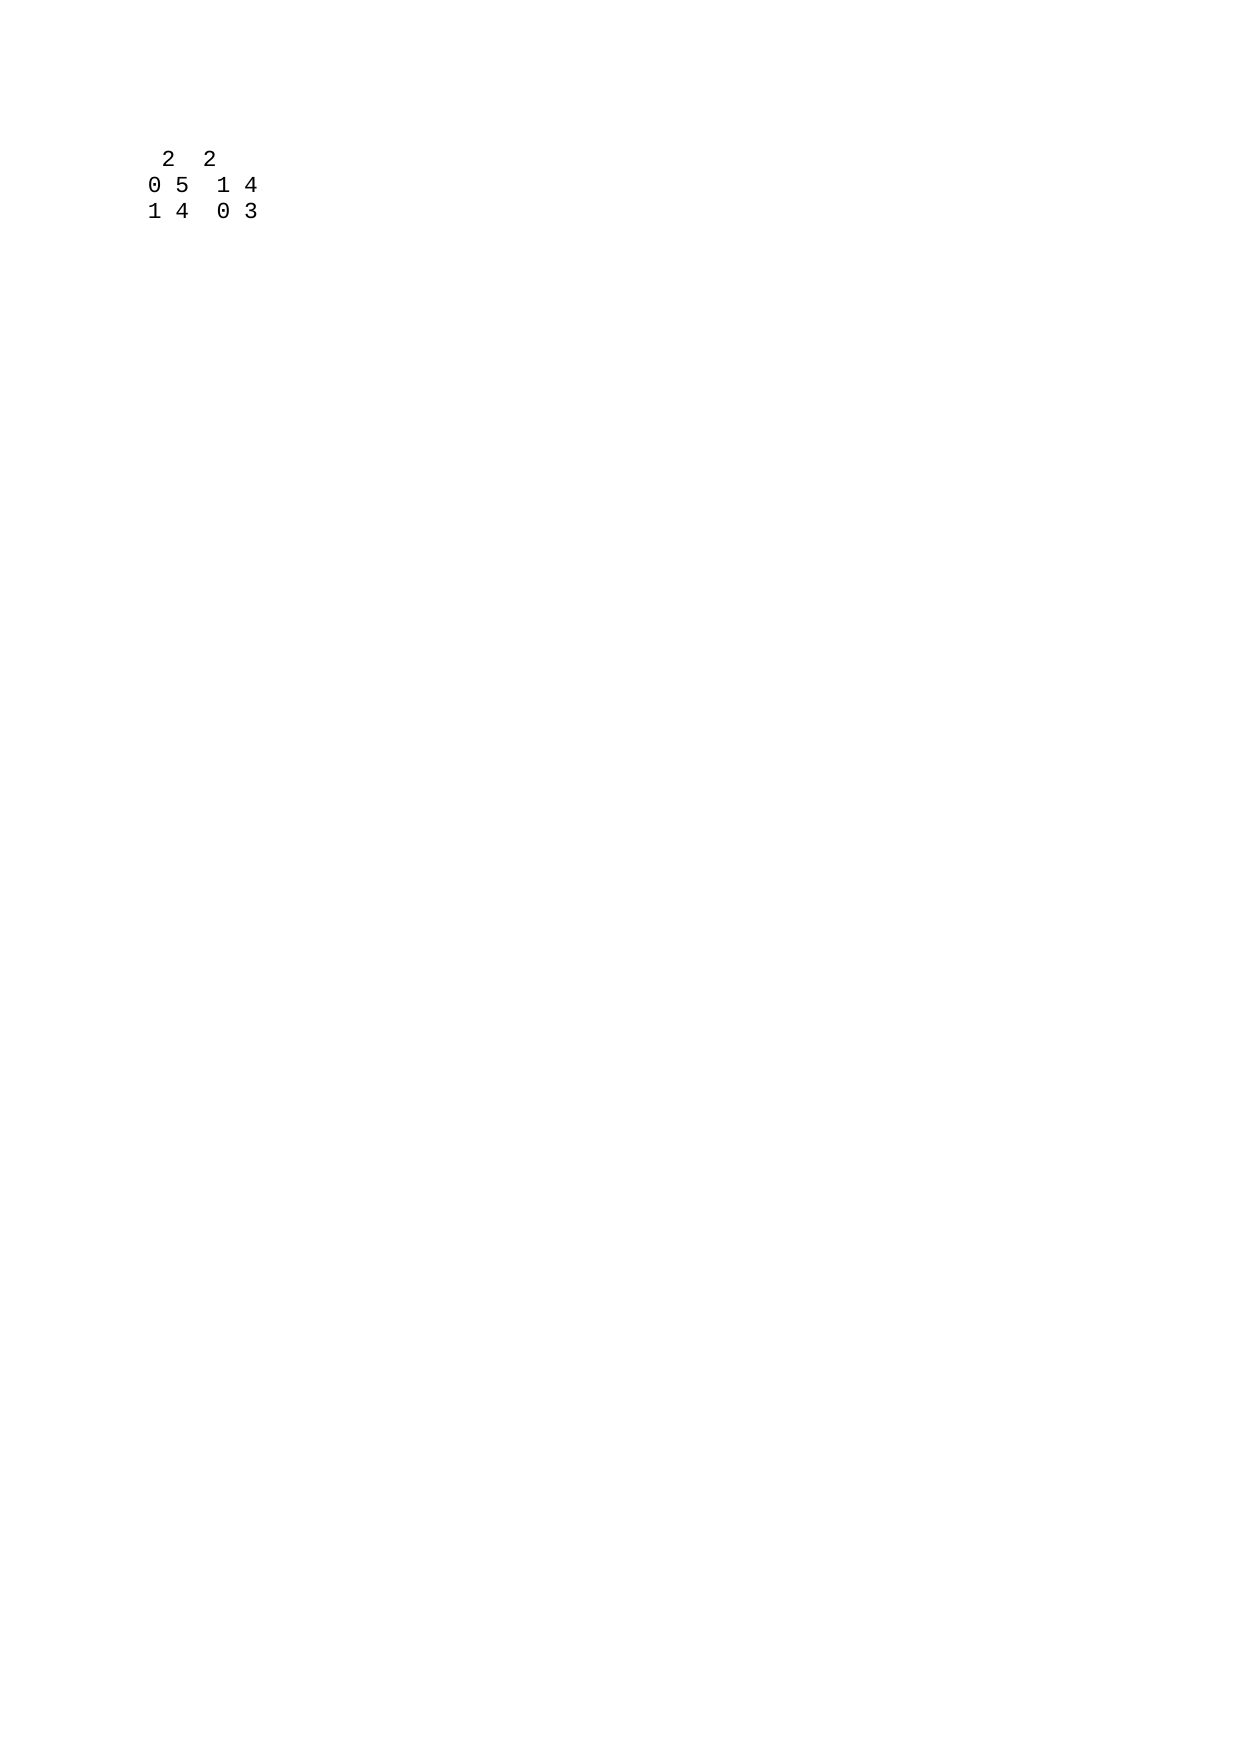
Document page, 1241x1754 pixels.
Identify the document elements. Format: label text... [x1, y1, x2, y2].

text 2 2 [148, 148, 1093, 173]
text 1 4 0 3 [148, 199, 1093, 225]
text 0 5 1 4 [148, 173, 1093, 199]
